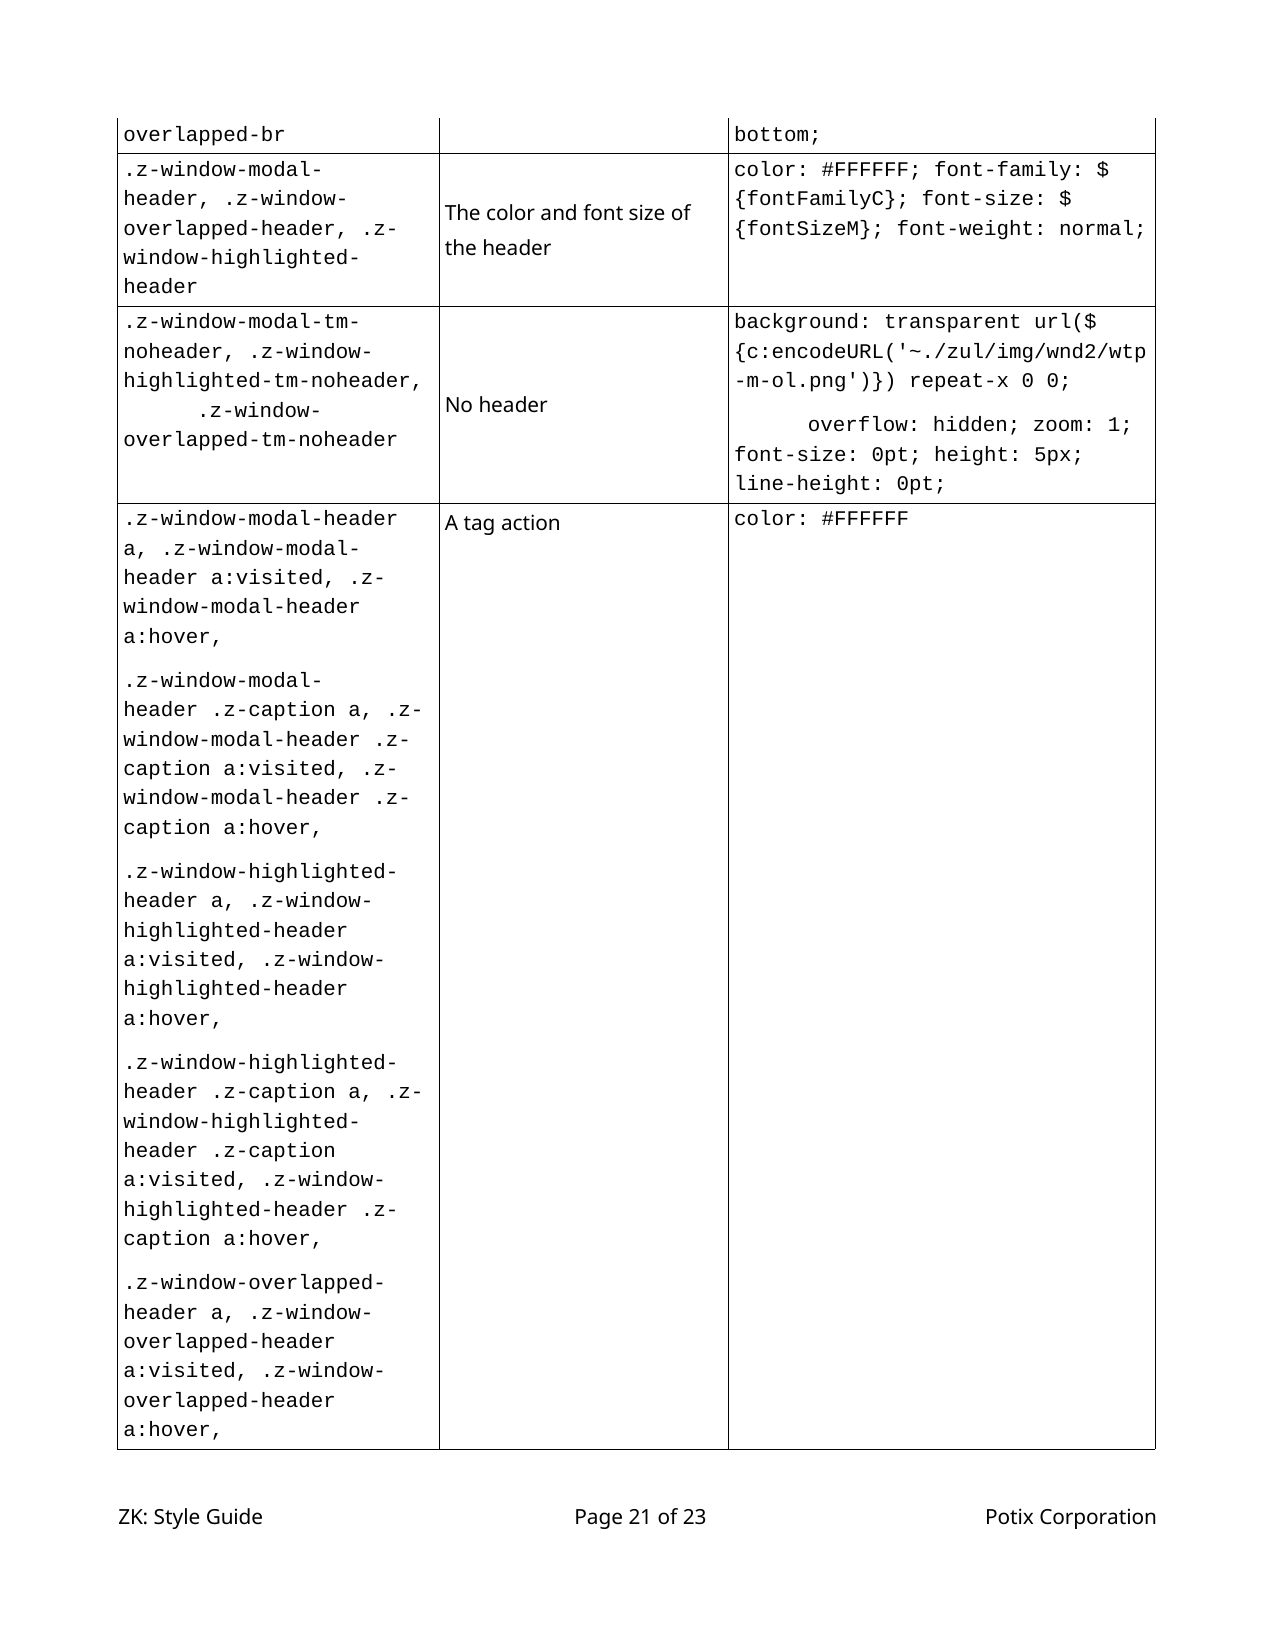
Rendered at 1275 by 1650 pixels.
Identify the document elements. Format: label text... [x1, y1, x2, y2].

table_cell bottom; [729, 118, 1155, 153]
table_cell .z-window-modal-header a, .z-window-modal-header a:visited, .z-window-modal-header a:hover, .z-window-modal-header .z-caption a, .z-window-modal-header .z-caption a:visited, .z-window-modal-header .z-caption a:hover, .z-window-highlighted-header a, .z-window-highlighted-header a:visited, .z-window-highlighted-header a:hover, .z-window-highlighted-header .z-caption a, .z-window-highlighted-header .z-caption a:visited, .z-window-highlighted-header .z-caption a:hover, .z-window-overlapped-header a, .z-window-overlapped-header a:visited, .z-window-overlapped-header a:hover, [118, 504, 439, 1449]
table_cell .z-window-modal-tm-noheader, .z-window-highlighted-tm-noheader, .z-window-overlapped-tm-noheader [118, 307, 439, 503]
table_cell overlapped-br [118, 118, 439, 153]
table_cell background: transparent url(${c:encodeURL('~./zul/img/wnd2/wtp-m-ol.png')}) repeat-x 0 0; overflow: hidden; zoom: 1; font-size: 0pt; height: 5px; line-height: 0pt; [729, 307, 1155, 503]
table_cell [440, 118, 728, 153]
table_cell .z-window-modal-header, .z-window-overlapped-header, .z-window-highlighted-header [118, 154, 439, 306]
table_cell The color and font size of the header [440, 154, 728, 306]
table_cell No header [440, 307, 728, 503]
table_cell A tag action [440, 504, 728, 1449]
table_cell color: #FFFFFF [729, 504, 1155, 1449]
table_cell color: #FFFFFF; font-family: ${fontFamilyC}; font-size: ${fontSizeM}; font-weight: normal; [729, 154, 1155, 306]
